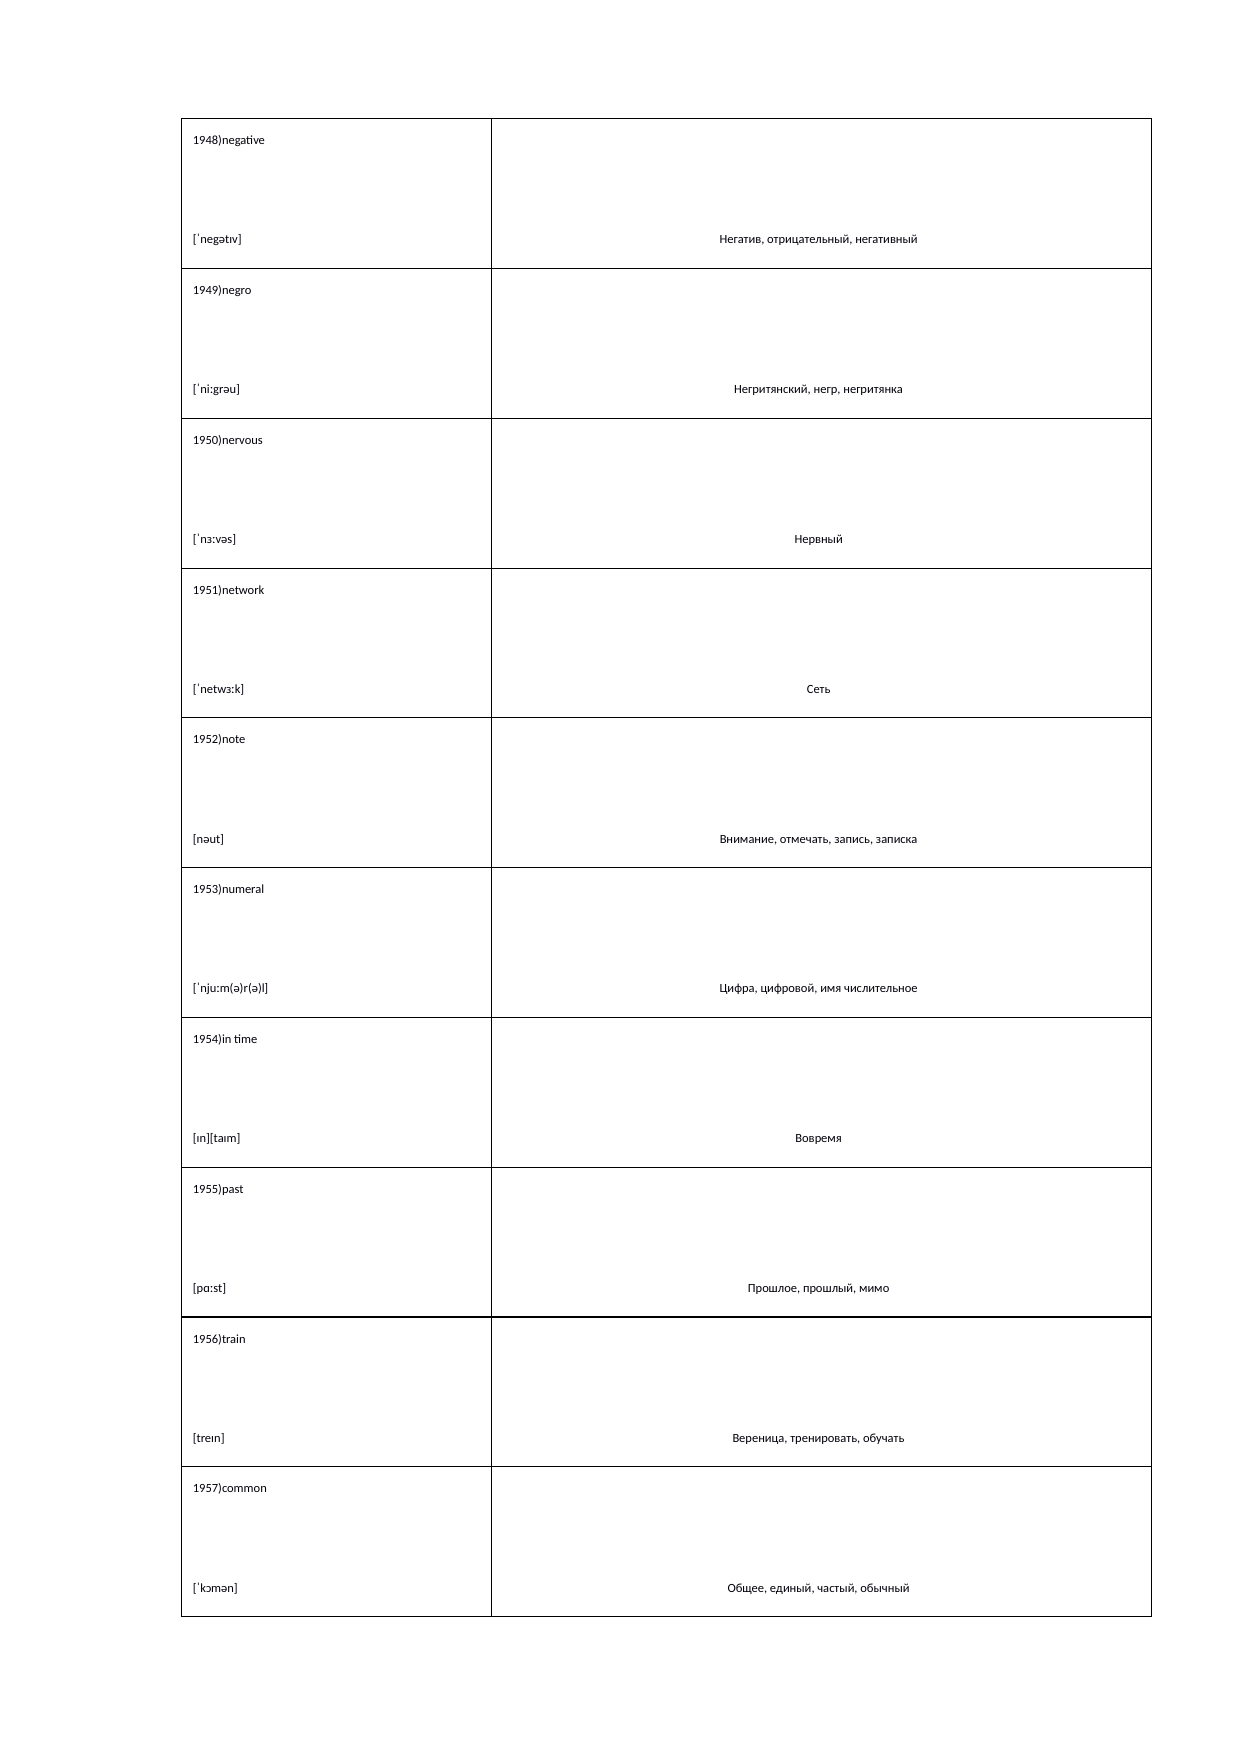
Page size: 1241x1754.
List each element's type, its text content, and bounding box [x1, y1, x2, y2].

table_cell Вереница, тренировать, обучать [492, 1318, 1151, 1466]
table_cell 1954)in time [ɪn][taɪm] [182, 1018, 491, 1167]
table_cell Внимание, отмечать, запись, записка [492, 718, 1151, 867]
table_cell Прошлое, прошлый, мимо [492, 1168, 1151, 1316]
table_cell Вовремя [492, 1018, 1151, 1167]
table_cell 1951)network [ˈnetwɜːk] [182, 569, 491, 717]
table_cell 1948)negative [ˈnegətɪv] [182, 119, 491, 268]
table_cell 1955)past [pɑːst] [182, 1168, 491, 1316]
table_cell Цифра, цифровой, имя числительное [492, 868, 1151, 1017]
table_cell Сеть [492, 569, 1151, 717]
table_cell 1953)numeral [ˈnjuːm(ə)r(ə)l] [182, 868, 491, 1017]
table_cell 1957)common [ˈkɔmən] [182, 1467, 491, 1616]
table_cell Нервный [492, 419, 1151, 567]
table_cell 1949)negro [ˈniːgrəu] [182, 269, 491, 418]
table_cell 1950)nervous [ˈnɜːvəs] [182, 419, 491, 567]
table_cell Негатив, отрицательный, негативный [492, 119, 1151, 268]
table_cell 1956)train [treɪn] [182, 1318, 491, 1466]
table_cell Общее, единый, частый, обычный [492, 1467, 1151, 1616]
table_cell Негритянский, негр, негритянка [492, 269, 1151, 418]
table_cell 1952)note [nəut] [182, 718, 491, 867]
